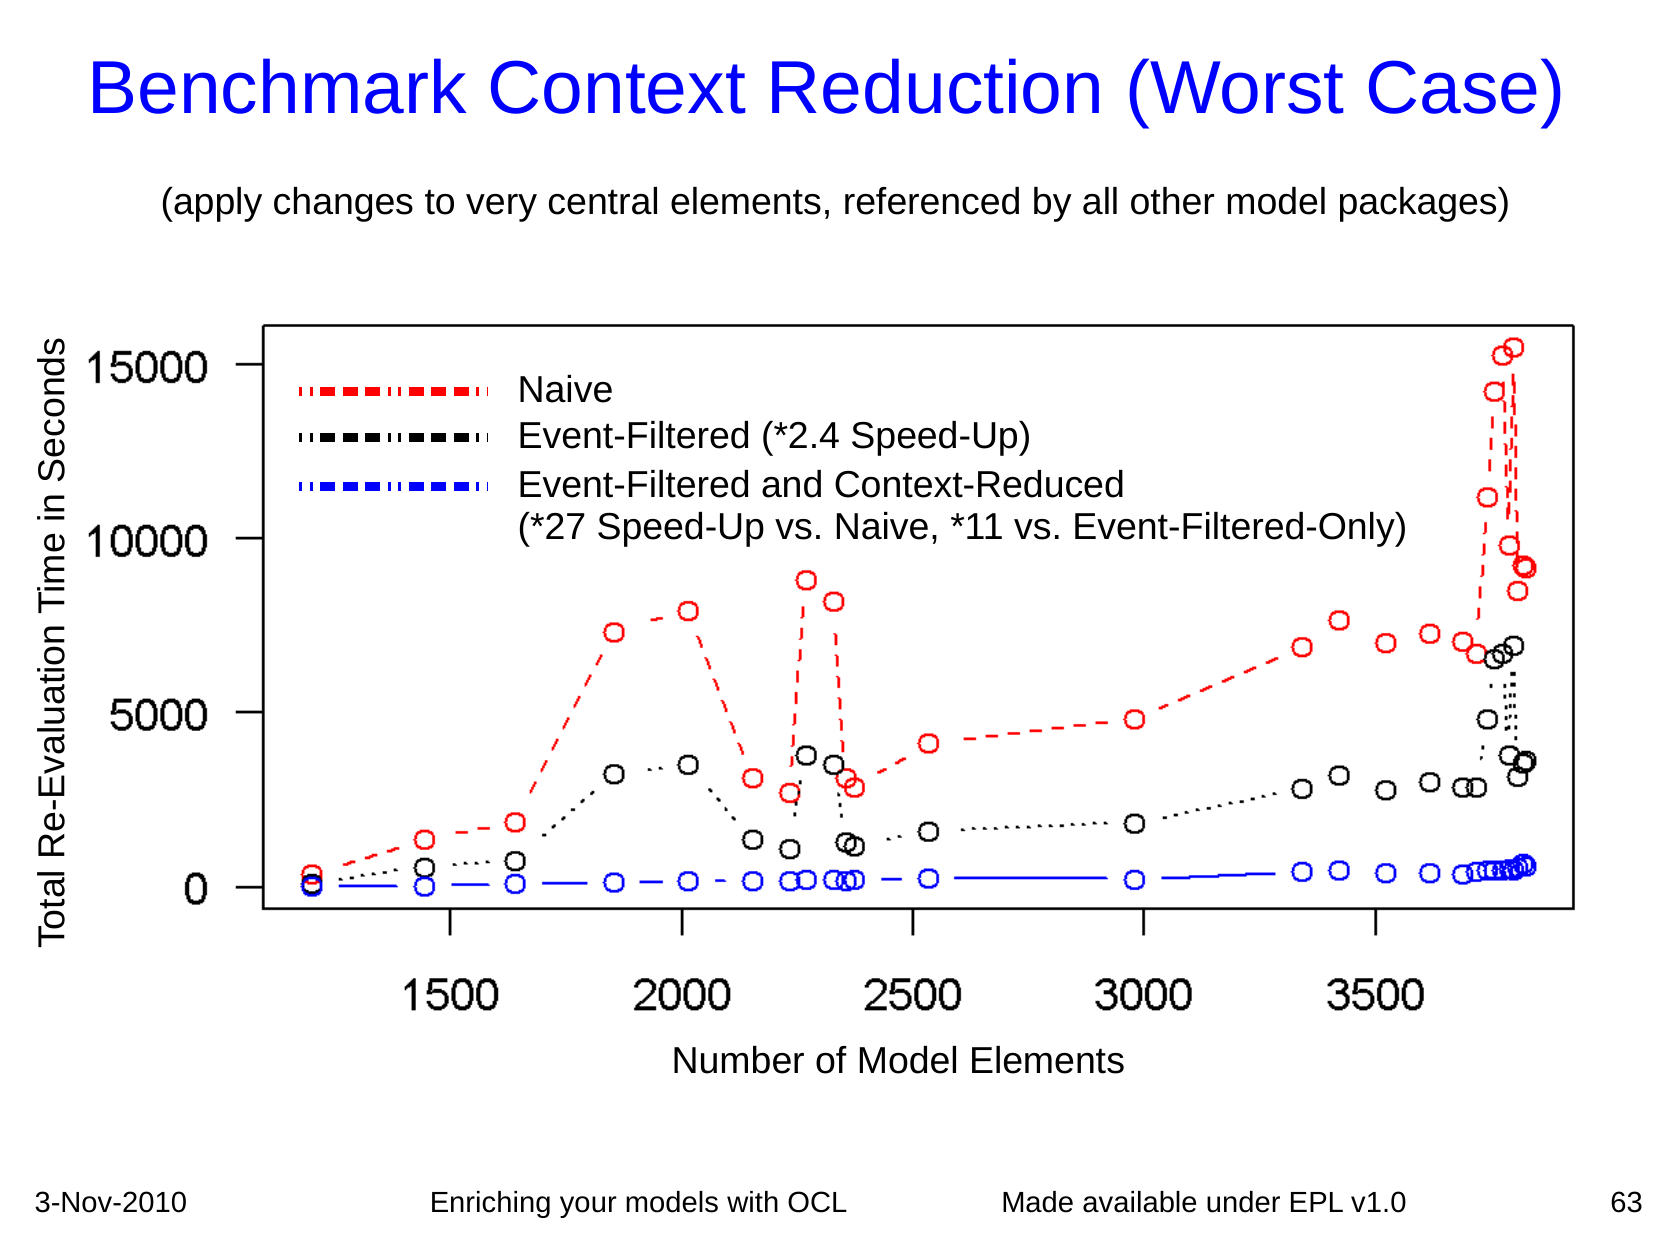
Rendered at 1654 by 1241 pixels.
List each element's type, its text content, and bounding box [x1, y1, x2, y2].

text_box Naive [502, 361, 628, 407]
picture [41, 109, 1654, 1179]
text_box Total Re-Evaluation Time in Seconds [23, 322, 80, 964]
title Benchmark Context Reduction (Worst Case) [82, 19, 1571, 155]
text_box Number of Model Elements [656, 1032, 1141, 1091]
text_box Event-Filtered and Context-Reduced (*27 Speed-Up vs. Naive, *11 vs. Event-Filtered-Only) [502, 456, 1422, 556]
text_box (apply changes to very central elements, referenced by all other model packages) [145, 172, 1525, 230]
text_box Event-Filtered (*2.4 Speed-Up) [502, 407, 1047, 456]
